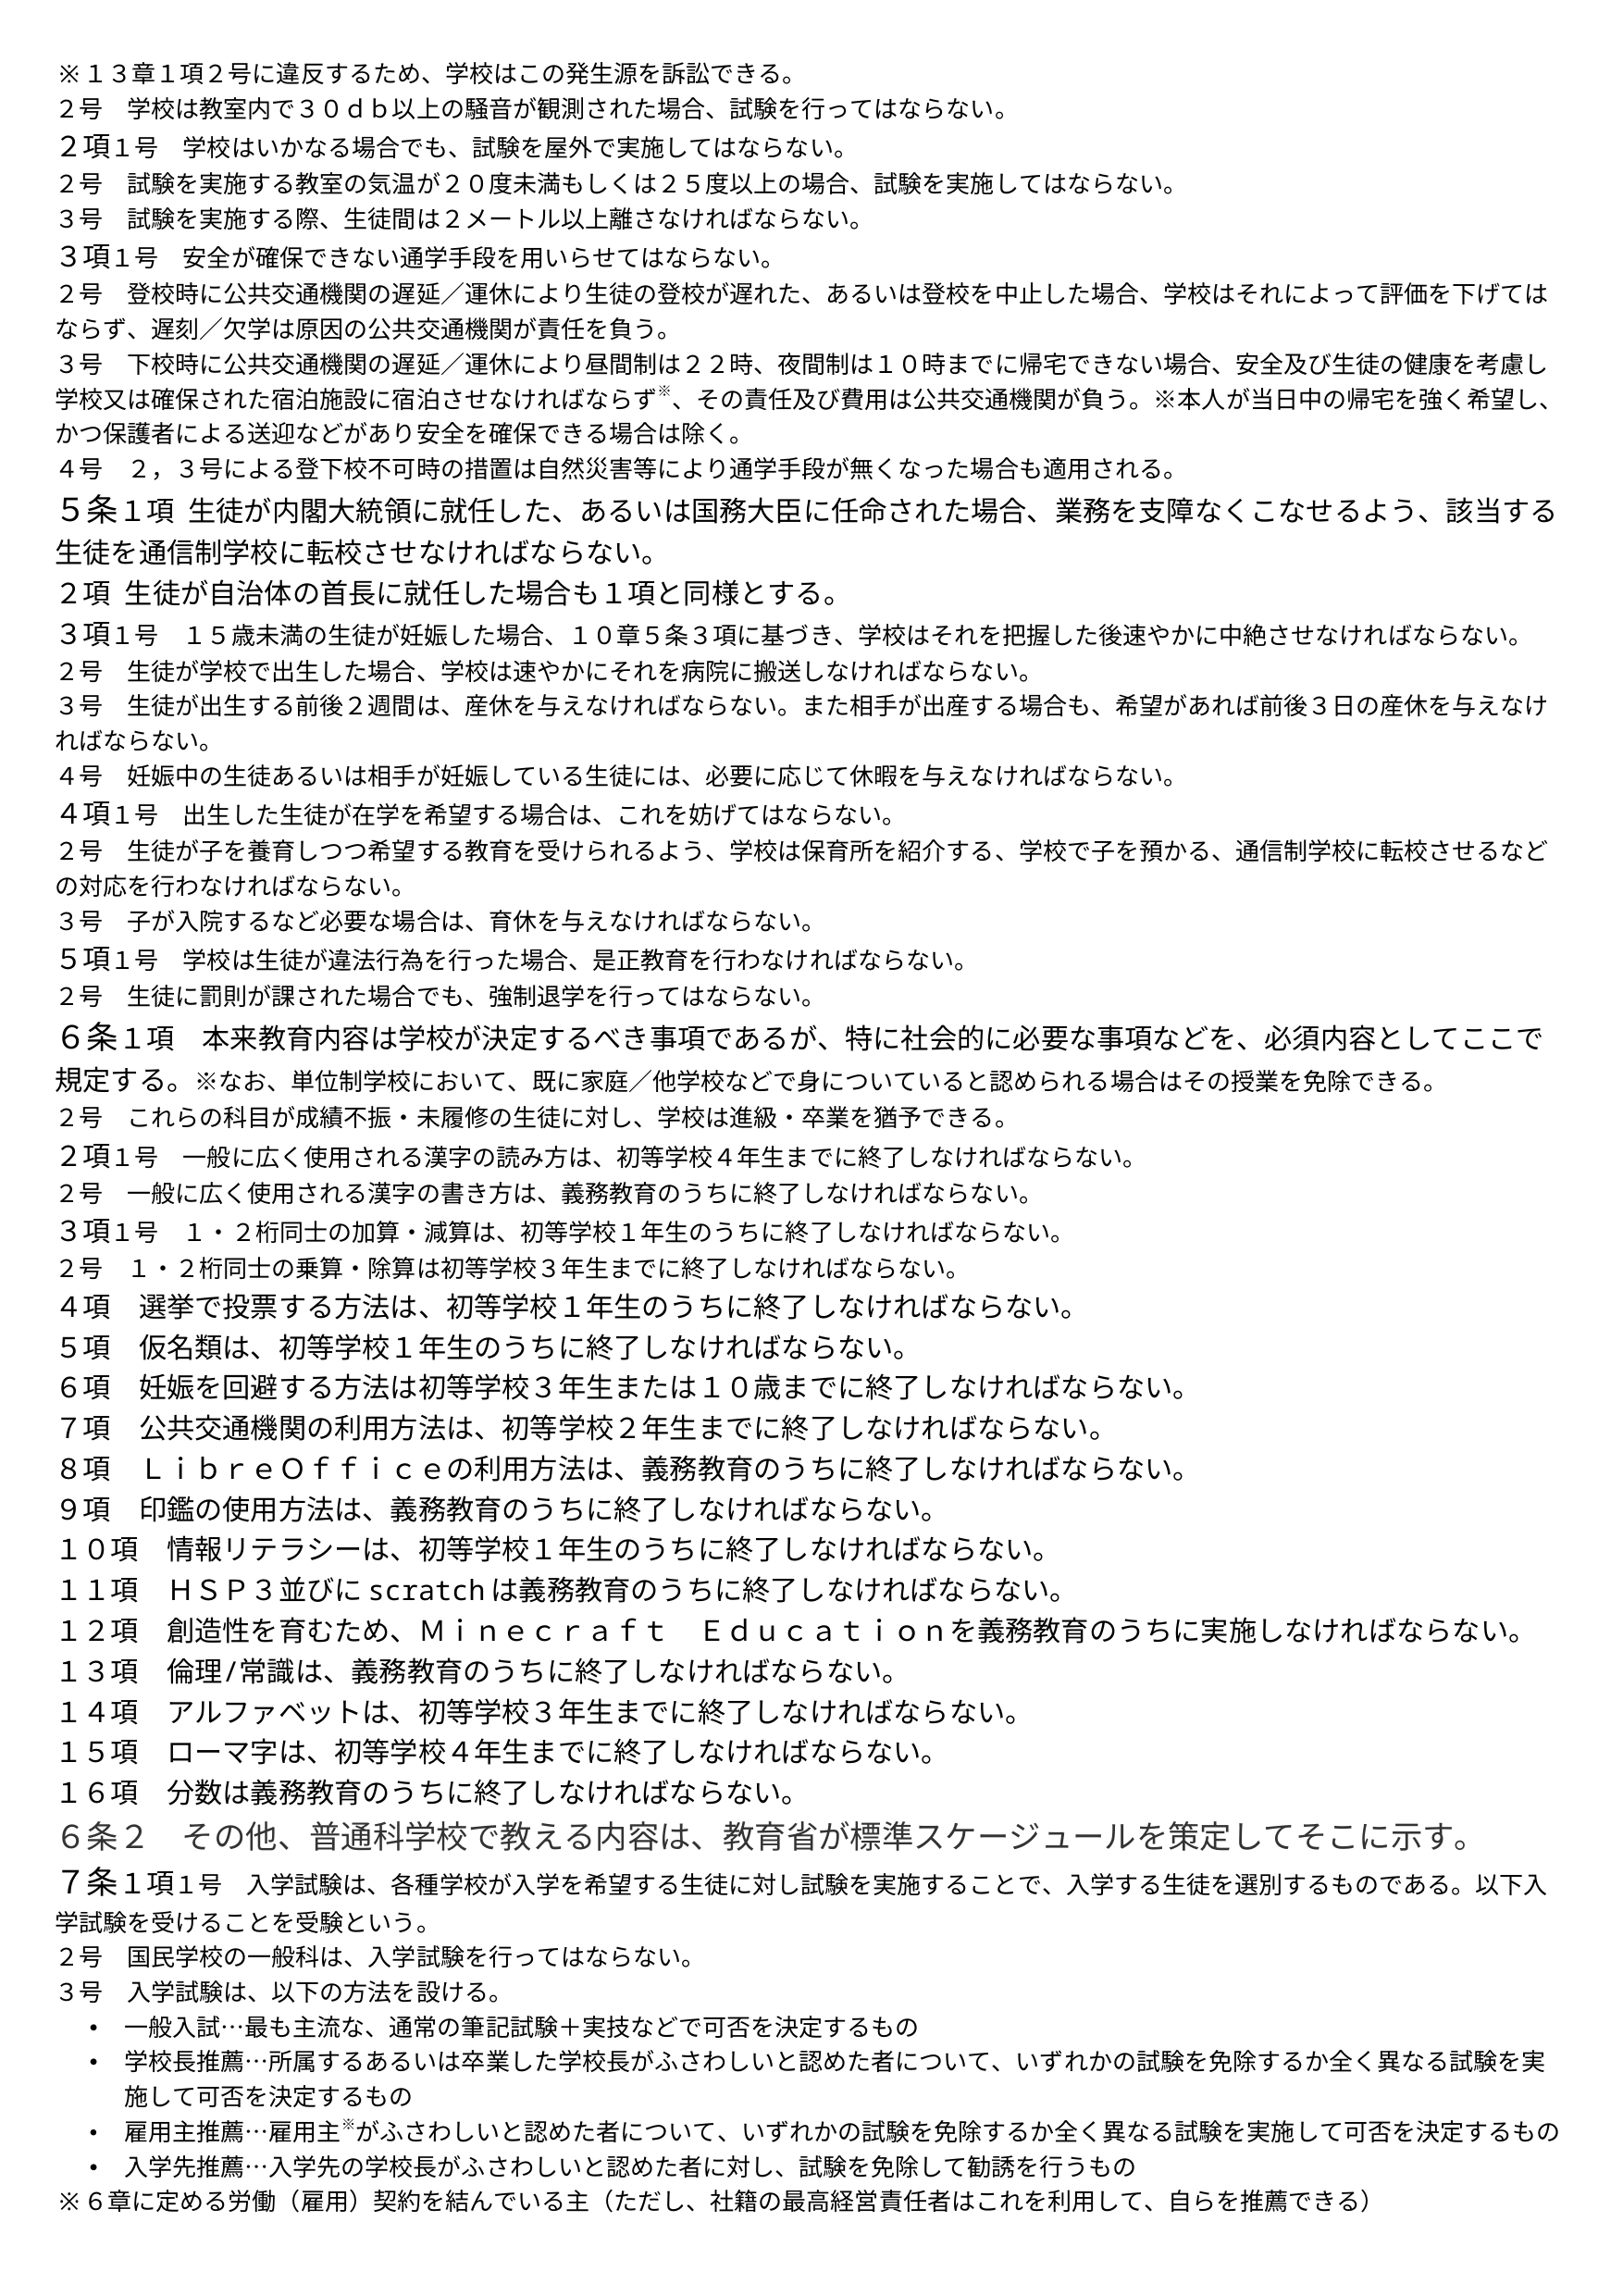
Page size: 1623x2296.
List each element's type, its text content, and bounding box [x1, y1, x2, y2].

text ６条１項 本来教育内容は学校が決定するべき事項であるが、特に社会的に必要な事項などを、必須内容としてここで規定する。※なお、単位制学校において、既に家庭／他学校などで身についていると認められる場合はその授業を免除できる。 [55, 1012, 1568, 1099]
text ３号 生徒が出生する前後２週間は、産休を与えなければならない。また相手が出産する場合も、希望があれば前後３日の産休を与えなければならない。 [55, 688, 1568, 757]
text ２号 学校は教室内で３０ｄｂ以上の騒音が観測された場合、試験を行ってはならない。 [55, 90, 1568, 125]
text ６条２ その他、普通科学校で教える内容は、教育省が標準スケージュールを策定してそこに示す。 [55, 1811, 1568, 1857]
text １５項 ローマ字は、初等学校４年生までに終了しなければならない。 [55, 1731, 1568, 1770]
text ２号 登校時に公共交通機関の遅延／運休により生徒の登校が遅れた、あるいは登校を中止した場合、学校はそれによって評価を下げてはならず、遅刻／欠学は原因の公共交通機関が責任を負う。 [55, 276, 1568, 345]
text ２号 国民学校の一般科は、入学試験を行ってはならない。 [55, 1938, 1568, 1973]
text ４号 妊娠中の生徒あるいは相手が妊娠している生徒には、必要に応じて休暇を与えなければならない。 [55, 757, 1568, 792]
text ３項１号 １５歳未満の生徒が妊娠した場合、１０章５条３項に基づき、学校はそれを把握した後速やかに中絶させなければならない。 [55, 612, 1568, 652]
text ３号 入学試験は、以下の方法を設ける。 [55, 1973, 1568, 2008]
text ３項１号 １・２桁同士の加算・減算は、初等学校１年生のうちに終了しなければならない。 [55, 1210, 1568, 1250]
list 入学先推薦…入学先の学校長がふさわしいと認めた者に対し、試験を免除して勧誘を行うもの [90, 2148, 1568, 2182]
text ３項１号 安全が確保できない通学手段を用いらせてはならない。 [55, 235, 1568, 276]
text ２号 生徒に罰則が課された場合でも、強制退学を行ってはならない。 [55, 977, 1568, 1012]
text ２号 試験を実施する教室の気温が２０度未満もしくは２５度以上の場合、試験を実施してはならない。 [55, 165, 1568, 200]
text ３号 下校時に公共交通機関の遅延／運休により昼間制は２２時、夜間制は１０時までに帰宅できない場合、安全及び生徒の健康を考慮し学校又は確保された宿泊施設に宿泊させなければならず※、その責任及び費用は公共交通機関が負う。※本人が当日中の帰宅を強く希望し、かつ保護者による送迎などがあり安全を確保できる場合は除く。 [55, 345, 1568, 450]
text ４項 選挙で投票する方法は、初等学校１年生のうちに終了しなければならない。 [55, 1285, 1568, 1325]
text ４項１号 出生した生徒が在学を希望する場合は、これを妨げてはならない。 [55, 792, 1568, 832]
text ※１３章１項２号に違反するため、学校はこの発生源を訴訟できる。 [55, 55, 1568, 90]
text ３号 子が入院するなど必要な場合は、育休を与えなければならない。 [55, 902, 1568, 937]
text ２号 これらの科目が成績不振・未履修の生徒に対し、学校は進級・卒業を猶予できる。 [55, 1099, 1568, 1134]
text ７条１項１号 入学試験は、各種学校が入学を希望する生徒に対し試験を実施することで、入学する生徒を選別するものである。以下入学試験を受けることを受験という。 [55, 1857, 1568, 1938]
text １６項 分数は義務教育のうちに終了しなければならない。 [55, 1770, 1568, 1811]
text ２項１号 学校はいかなる場合でも、試験を屋外で実施してはならない。 [55, 125, 1568, 165]
text ２号 １・２桁同士の乗算・除算は初等学校３年生までに終了しなければならない。 [55, 1250, 1568, 1285]
text １０項 情報リテラシーは、初等学校１年生のうちに終了しなければならない。 [55, 1528, 1568, 1568]
text ８項 ＬｉｂｒｅＯｆｆｉｃｅの利用方法は、義務教育のうちに終了しなければならない。 [55, 1446, 1568, 1487]
text ２号 生徒が子を養育しつつ希望する教育を受けられるよう、学校は保育所を紹介する、学校で子を預かる、通信制学校に転校させるなどの対応を行わなければならない。 [55, 832, 1568, 902]
list 一般入試…最も主流な、通常の筆記試験＋実技などで可否を決定するもの [90, 2008, 1568, 2043]
text ５条１項 生徒が内閣大統領に就任した、あるいは国務大臣に任命された場合、業務を支障なくこなせるよう、該当する生徒を通信制学校に転校させなければならない。 [55, 485, 1568, 571]
text ※６章に定める労働（雇用）契約を結んでいる主（ただし、社籍の最高経営責任者はこれを利用して、自らを推薦できる） [55, 2182, 1568, 2217]
text １２項 創造性を育むため、Ｍｉｎｅｃｒａｆｔ Ｅｄｕｃａｔｉｏｎを義務教育のうちに実施しなければならない。 [55, 1608, 1568, 1649]
text １４項 アルファベットは、初等学校３年生までに終了しなければならない。 [55, 1690, 1568, 1731]
list 学校長推薦…所属するあるいは卒業した学校長がふさわしいと認めた者について、いずれかの試験を免除するか全く異なる試験を実施して可否を決定するもの [90, 2043, 1568, 2113]
text ７項 公共交通機関の利用方法は、初等学校２年生までに終了しなければならない。 [55, 1406, 1568, 1446]
text ５項１号 学校は生徒が違法行為を行った場合、是正教育を行わなければならない。 [55, 937, 1568, 977]
text ２号 生徒が学校で出生した場合、学校は速やかにそれを病院に搬送しなければならない。 [55, 652, 1568, 688]
text １１項 ＨＳＰ３並びにscratchは義務教育のうちに終了しなければならない。 [55, 1568, 1568, 1608]
text ９項 印鑑の使用方法は、義務教育のうちに終了しなければならない。 [55, 1487, 1568, 1528]
text ５項 仮名類は、初等学校１年生のうちに終了しなければならない。 [55, 1325, 1568, 1366]
text ６項 妊娠を回避する方法は初等学校３年生または１０歳までに終了しなければならない。 [55, 1366, 1568, 1406]
text ２項１号 一般に広く使用される漢字の読み方は、初等学校４年生までに終了しなければならない。 [55, 1134, 1568, 1174]
text ２項 生徒が自治体の首長に就任した場合も１項と同様とする。 [55, 571, 1568, 612]
text ２号 一般に広く使用される漢字の書き方は、義務教育のうちに終了しなければならない。 [55, 1174, 1568, 1210]
list 雇用主推薦…雇用主※がふさわしいと認めた者について、いずれかの試験を免除するか全く異なる試験を実施して可否を決定するもの [90, 2113, 1568, 2148]
text ４号 ２，３号による登下校不可時の措置は自然災害等により通学手段が無くなった場合も適用される。 [55, 450, 1568, 485]
text １３項 倫理/常識は、義務教育のうちに終了しなければならない。 [55, 1649, 1568, 1690]
text ３号 試験を実施する際、生徒間は２メートル以上離さなければならない。 [55, 200, 1568, 235]
